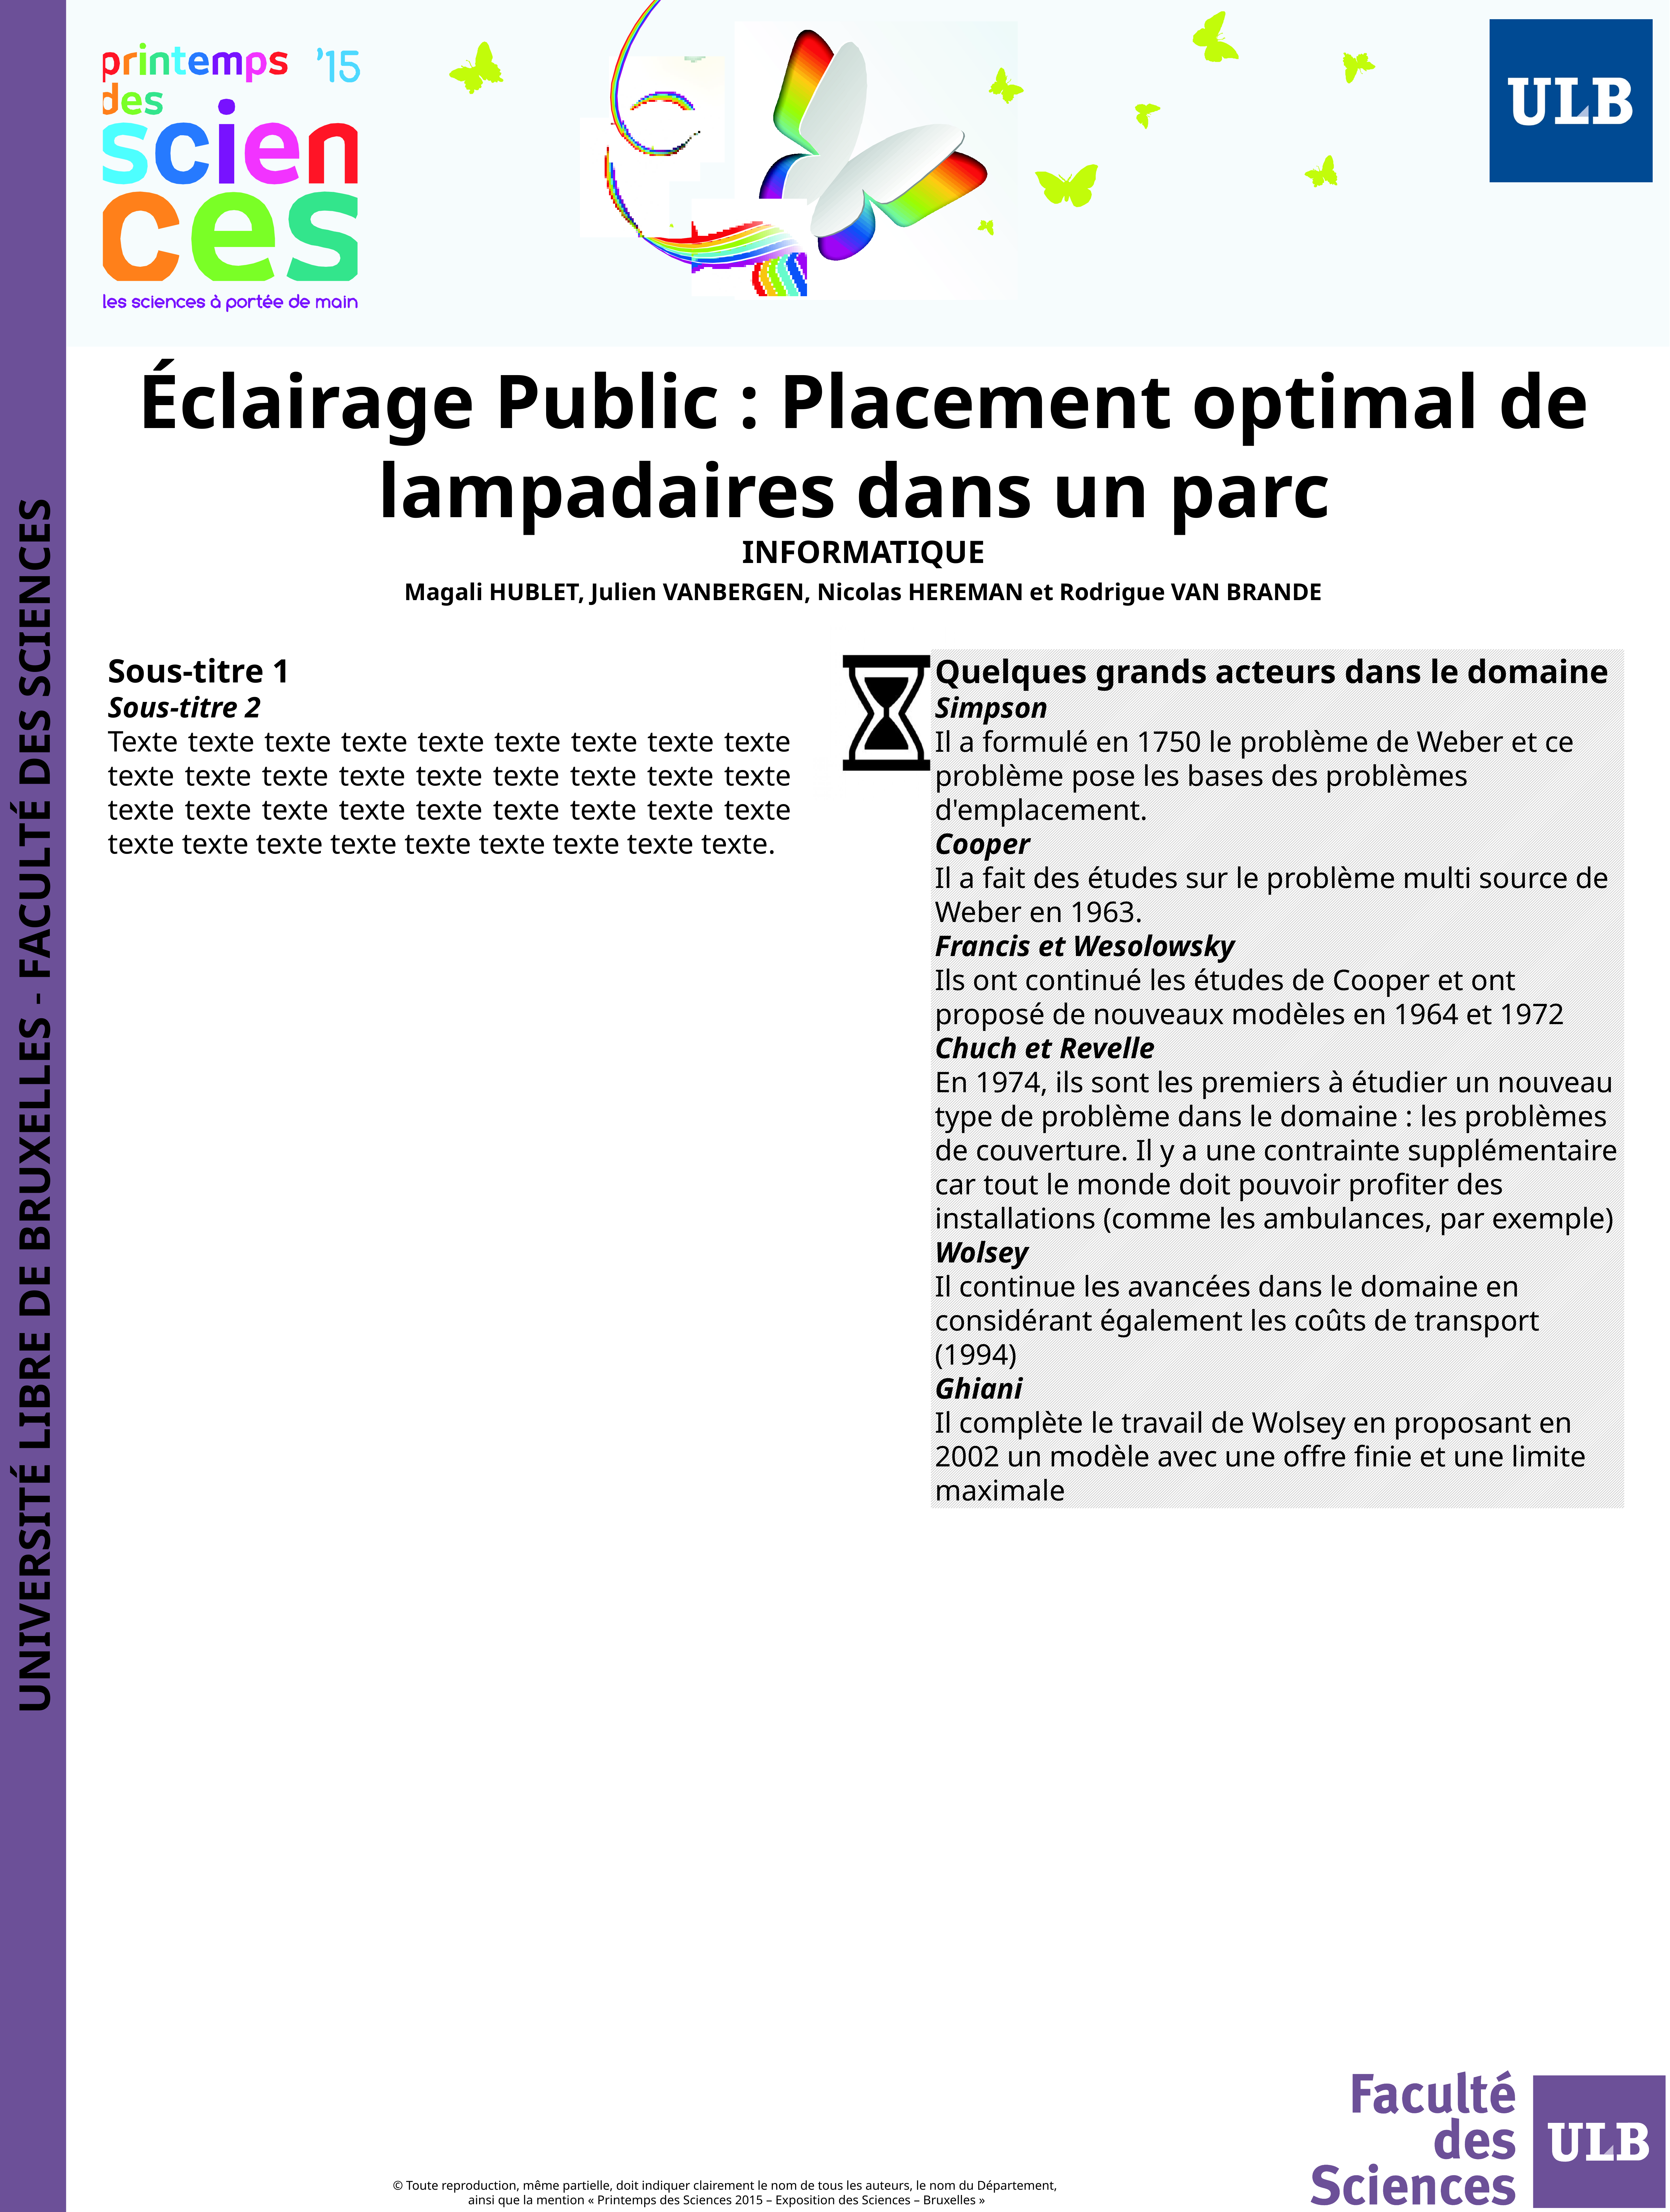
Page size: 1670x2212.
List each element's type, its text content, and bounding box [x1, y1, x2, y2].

picture [813, 625, 961, 801]
text_box © Toute reproduction, même partielle, doit indiquer clairement le nom de tous les auteurs, le nom du Département, ainsi que la mention « Printemps des Sciences 2015 – Exposition des Sciences – Bruxelles » [319, 2175, 1135, 2212]
picture [66, 0, 1670, 347]
picture [1306, 2062, 1522, 2212]
text_box UNIVERSITÉ LIBRE DE BRUXELLES - FACULTÉ DES SCIENCES [0, 0, 66, 2212]
text_box Sous-titre 1 Sous-titre 2 Texte texte texte texte texte texte texte texte texte texte texte texte texte texte texte texte texte texte texte texte texte texte texte texte texte texte texte texte texte texte texte texte texte texte texte texte. [103, 648, 796, 862]
text_box Quelques grands acteurs dans le domaine Simpson Il a formulé en 1750 le problème de Weber et ce problème pose les bases des problèmes d'emplacement. Cooper Il a fait des études sur le problème multi source de Weber en 1963. Francis et Wesolowsky Ils ont continué les études de Cooper et ont proposé de nouveaux modèles en 1964 et 1972 Chuch et Revelle En 1974, ils sont les premiers à étudier un nouveau type de problème dans le domaine : les problèmes de couverture. Il y a une contrainte supplémentaire car tout le monde doit pouvoir profiter des installations (comme les ambulances, par exemple) Wolsey Il continue les avancées dans le domaine en considérant également les coûts de transport (1994) Ghiani Il complète le travail de Wolsey en proposant en 2002 un modèle avec une offre finie et une limite maximale [931, 649, 1624, 1508]
text_box Éclairage Public : Placement optimal de lampadaires dans un parc INFORMATIQUE Magali HUBLET, Julien VANBERGEN, Nicolas HEREMAN et Rodrigue VAN BRANDE [103, 352, 1624, 543]
picture [1533, 2075, 1666, 2208]
